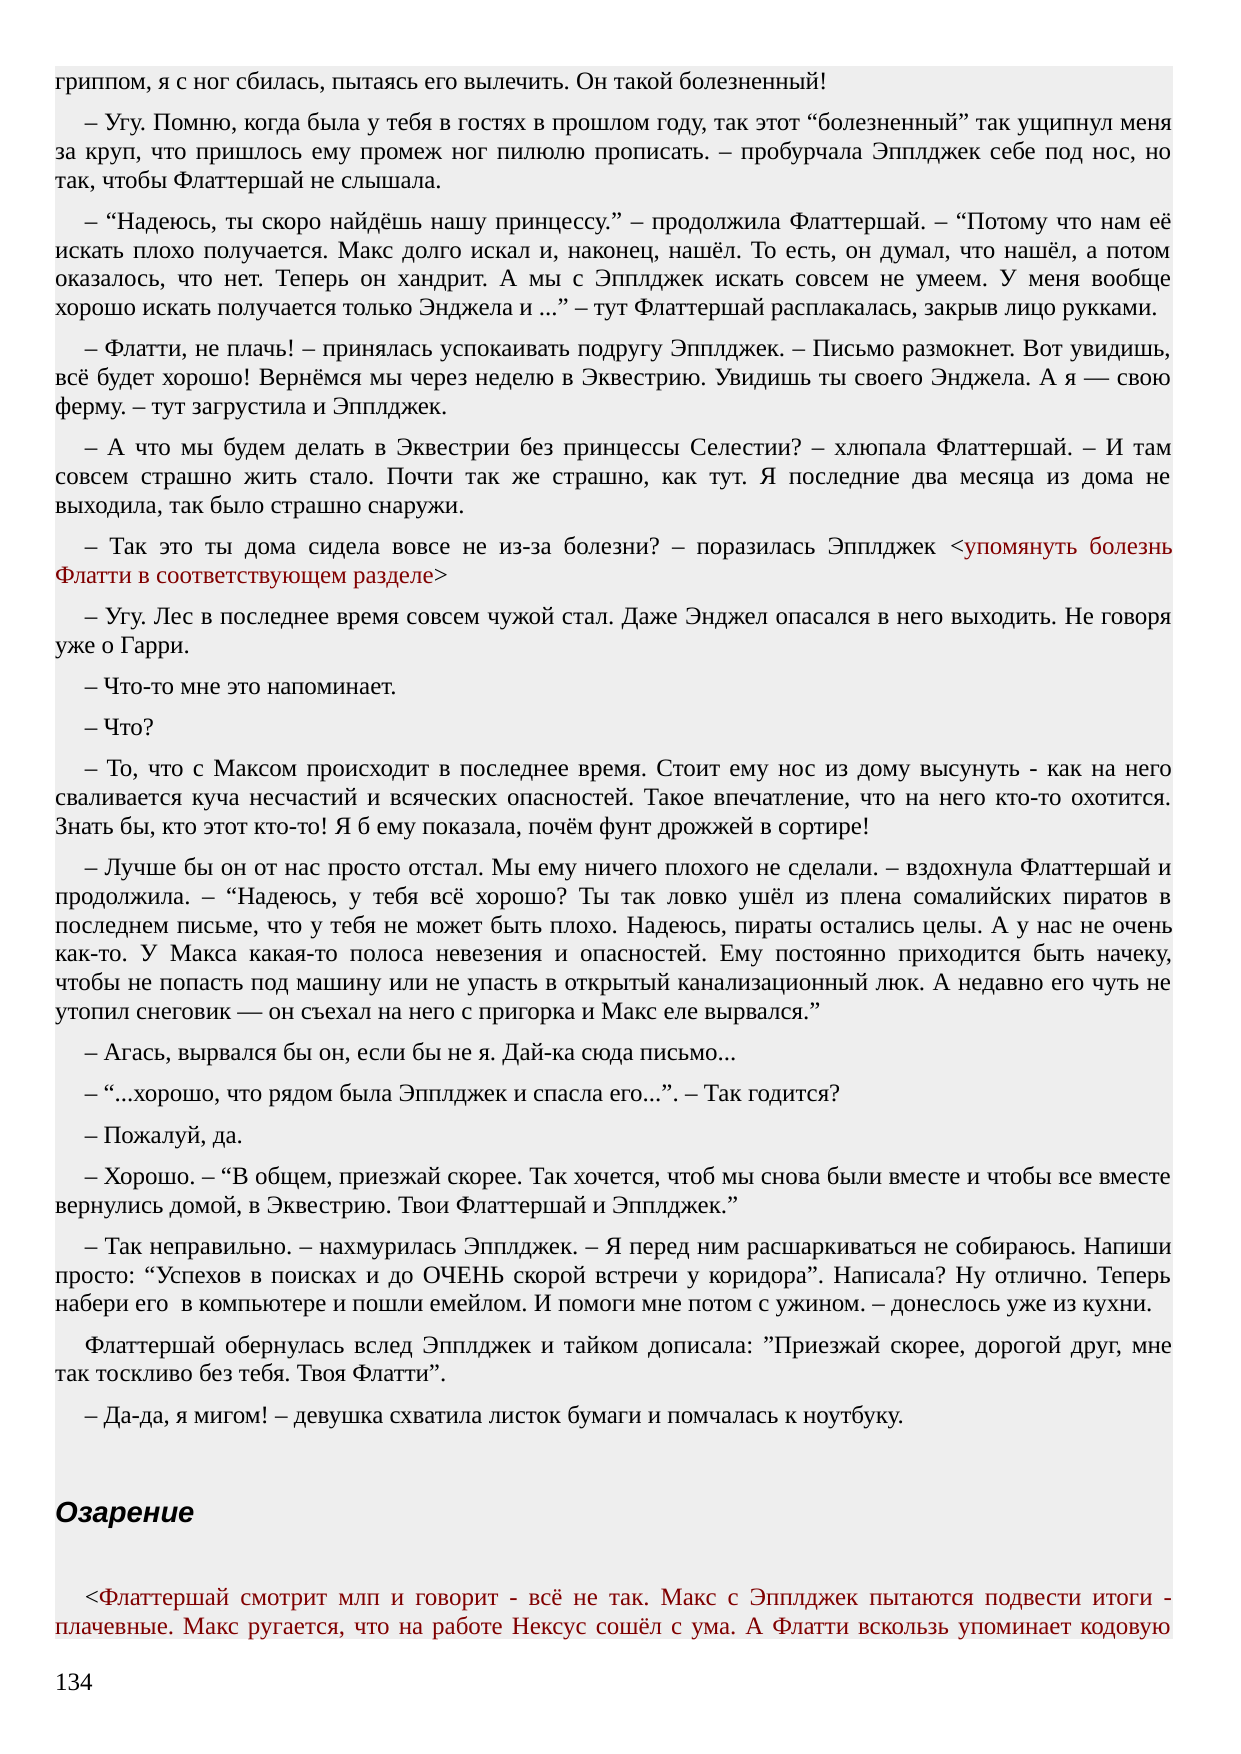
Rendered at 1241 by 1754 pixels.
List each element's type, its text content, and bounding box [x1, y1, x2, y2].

text – А что мы будем делать в Эквестрии без принцессы Селестии? – хлюпала Флаттершай. – И там совсем страшно жить стало. Почти так же страшно, как тут. Я последние два месяца из дома не выходила, так было страшно снаружи. [55, 432, 1173, 518]
text – Да-да, я мигом! – девушка схватила листок бумаги и помчалась к ноутбуку. [55, 1400, 1173, 1428]
text – Угу. Лес в последнее время совсем чужой стал. Даже Энджел опасался в него выходить. Не говоря уже о Гарри. [55, 601, 1173, 658]
text – Лучше бы он от нас просто отстал. Мы ему ничего плохого не сделали. – вздохнула Флаттершай и продолжила. – “Надеюсь, у тебя всё хорошо? Ты так ловко ушёл из плена сомалийских пиратов в последнем письме, что у тебя не может быть плохо. Надеюсь, пираты остались целы. А у нас не очень как-то. У Макса какая-то полоса невезения и опасностей. Ему постоянно приходится быть начеку, чтобы не попасть под машину или не упасть в открытый канализационный люк. А недавно его чуть не утопил снеговик — он съехал на него с пригорка и Макс еле вырвался.” [55, 852, 1173, 1025]
text гриппом, я с ног сбилась, пытаясь его вылечить. Он такой болезненный! [55, 66, 1173, 95]
text – Так неправильно. – нахмурилась Эпплджек. – Я перед ним расшаркиваться не собираюсь. Напиши просто: “Успехов в поисках и до ОЧЕНЬ скорой встречи у коридора”. Написала? Ну отлично. Теперь набери его в компьютере и пошли емейлом. И помоги мне потом с ужином. – донеслось уже из кухни. [55, 1231, 1173, 1317]
text – Так это ты дома сидела вовсе не из-за болезни? – поразилась Эпплджек <упомянуть болезнь Флатти в соответствующем разделе> [55, 531, 1173, 588]
text <Флаттершай смотрит млп и говорит - всё не так. Макс с Эпплджек пытаются подвести итоги - плачевные. Макс ругается, что на работе Нексус сошёл с ума. А Флатти вскользь упоминает кодовую [55, 1582, 1173, 1639]
text – То, что с Максом происходит в последнее время. Стоит ему нос из дому высунуть - как на него сваливается куча несчастий и всяческих опасностей. Такое впечатление, что на него кто-то охотится. Знать бы, кто этот кто-то! Я б ему показала, почём фунт дрожжей в сортире! [55, 753, 1173, 840]
text – Пожалуй, да. [55, 1120, 1173, 1148]
text – Хорошо. – “В общем, приезжай скорее. Так хочется, чтоб мы снова были вместе и чтобы все вместе вернулись домой, в Эквестрию. Твои Флаттершай и Эпплджек.” [55, 1161, 1173, 1218]
text – Флатти, не плачь! – принялась успокаивать подругу Эпплджек. – Письмо размокнет. Вот увидишь, всё будет хорошо! Вернёмся мы через неделю в Эквестрию. Увидишь ты своего Энджела. А я — свою ферму. – тут загрустила и Эпплджек. [55, 333, 1173, 420]
text – Агась, вырвался бы он, если бы не я. Дай-ка сюда письмо... [55, 1037, 1173, 1066]
text – “Надеюсь, ты скоро найдёшь нашу принцессу.” – продолжила Флаттершай. – “Потому что нам её искать плохо получается. Макс долго искал и, наконец, нашёл. То есть, он думал, что нашёл, а потом оказалось, что нет. Теперь он хандрит. А мы с Эпплджек искать совсем не умеем. У меня вообще хорошо искать получается только Энджела и ...” – тут Флаттершай расплакалась, закрыв лицо рукками. [55, 206, 1173, 321]
text – Что-то мне это напоминает. [55, 671, 1173, 700]
subtitle Озарение [55, 1495, 1173, 1528]
text – Угу. Помню, когда была у тебя в гостях в прошлом году, так этот “болезненный” так ущипнул меня за круп, что пришлось ему промеж ног пилюлю прописать. – пробурчала Эпплджек себе под нос, но так, чтобы Флаттершай не слышала. [55, 107, 1173, 193]
text – Что? [55, 712, 1173, 741]
text – “...хорошо, что рядом была Эпплджек и спасла его...”. – Так годится? [55, 1078, 1173, 1107]
text Флаттершай обернулась вслед Эпплджек и тайком дописала: ”Приезжай скорее, дорогой друг, мне так тоскливо без тебя. Твоя Флатти”. [55, 1330, 1173, 1387]
